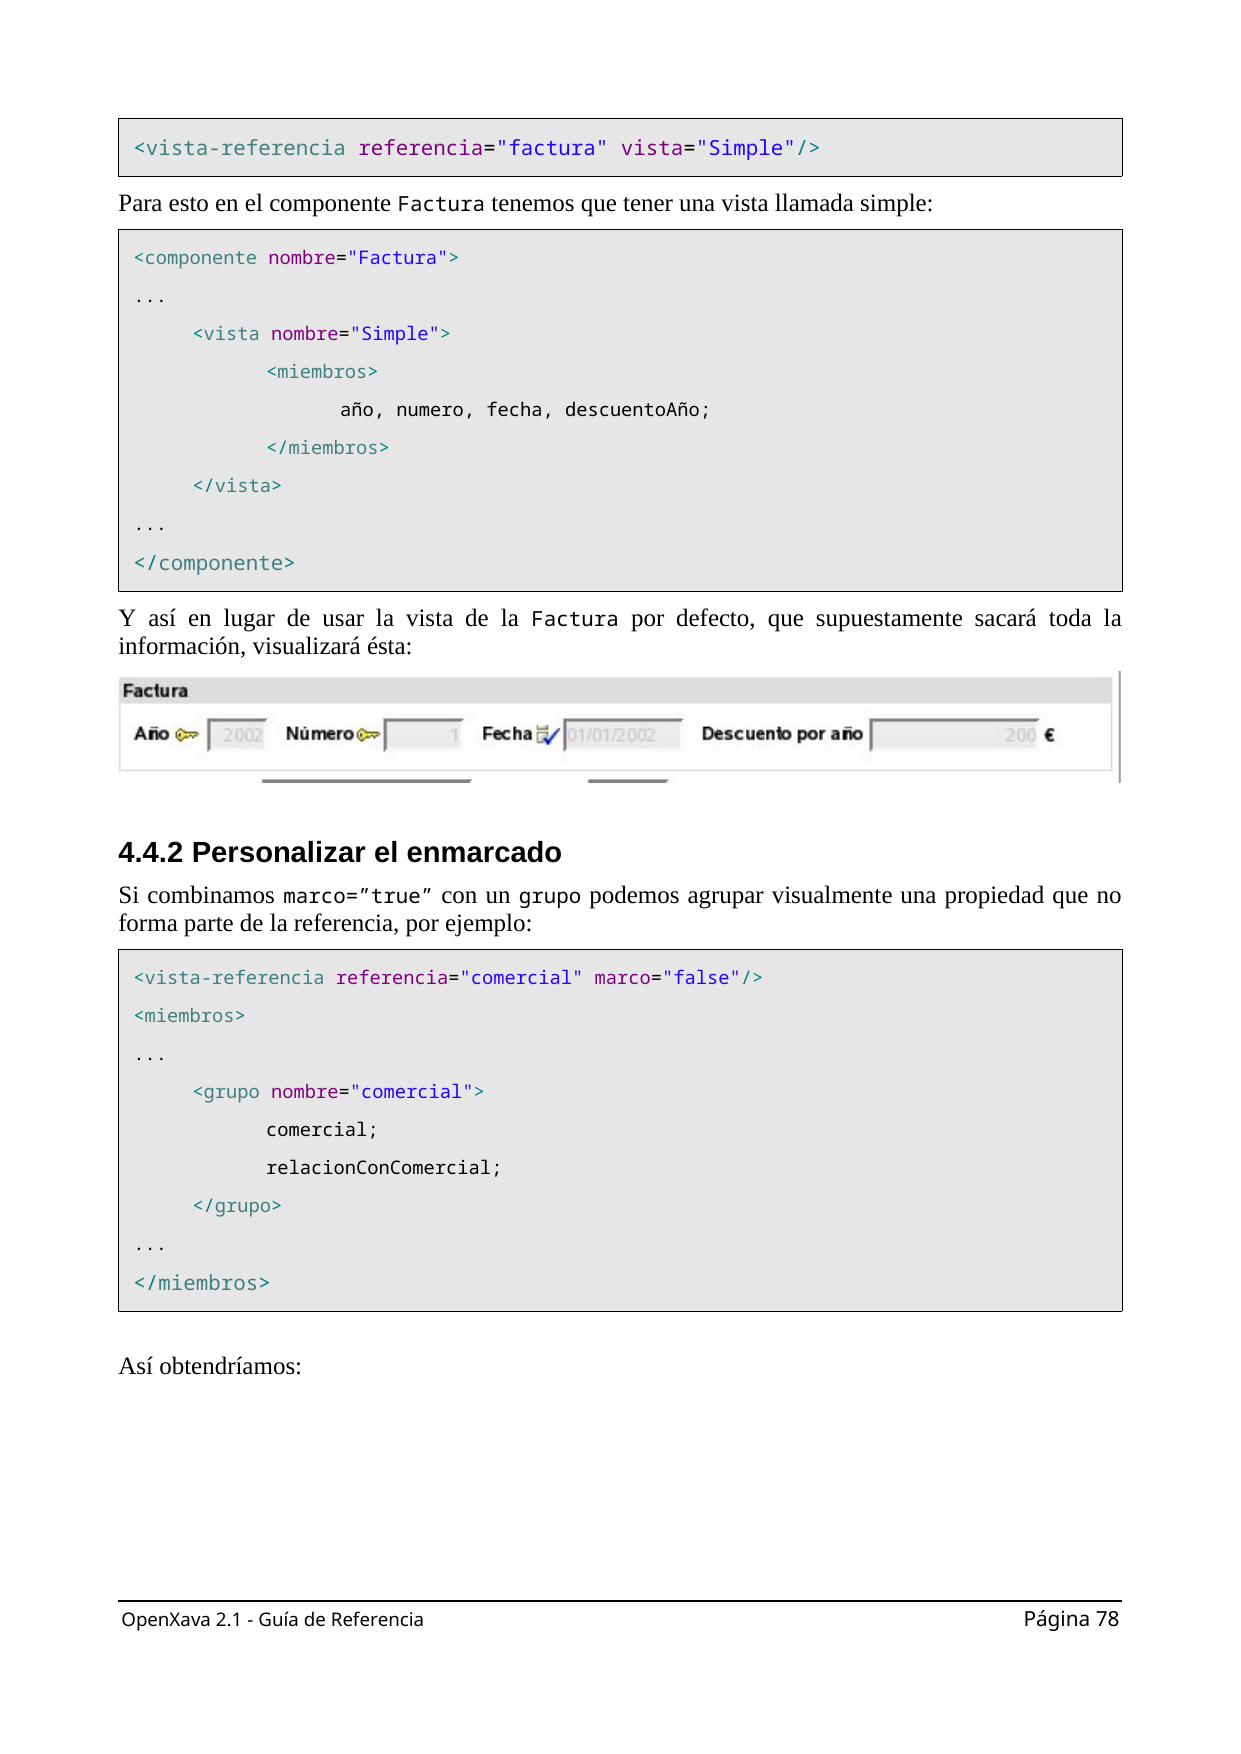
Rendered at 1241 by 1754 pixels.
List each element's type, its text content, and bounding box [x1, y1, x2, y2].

text Si combinamos marco=”true” con un grupo podemos agrupar visualmente una propiedad que no forma parte de la referencia, por ejemplo: [118, 881, 1122, 937]
picture [116, 671, 1121, 783]
text <grupo nombre="comercial"> [119, 1063, 1122, 1101]
text Así obtendríamos: [118, 1352, 1122, 1380]
text <miembros> [119, 343, 1122, 381]
text ... [119, 1215, 1122, 1253]
text relacionConComercial; [119, 1139, 1122, 1177]
text <componente nombre="Factura"> [119, 230, 1122, 267]
text Para esto en el componente Factura tenemos que tener una vista llamada simple: [118, 189, 1122, 217]
text comercial; [119, 1101, 1122, 1139]
text ... [119, 267, 1122, 305]
text </miembros> [119, 1253, 1122, 1311]
subtitle Personalizar el enmarcado [118, 836, 1122, 868]
text </vista> [119, 457, 1122, 496]
text <vista nombre="Simple"> [119, 305, 1122, 343]
text </componente> [119, 533, 1122, 591]
text año, numero, fecha, descuentoAño; [119, 381, 1122, 419]
text ... [119, 1025, 1122, 1063]
text ... [119, 496, 1122, 533]
text <vista-referencia referencia="comercial" marco="false"/> [119, 950, 1122, 987]
text Y así en lugar de usar la vista de la Factura por defecto, que supuestamente sacará toda la información, visualizará ésta: [118, 604, 1122, 660]
text </miembros> [119, 419, 1122, 457]
text <miembros> [119, 987, 1122, 1025]
text </grupo> [119, 1177, 1122, 1215]
text <vista-referencia referencia="factura" vista="Simple"/> [119, 119, 1122, 176]
